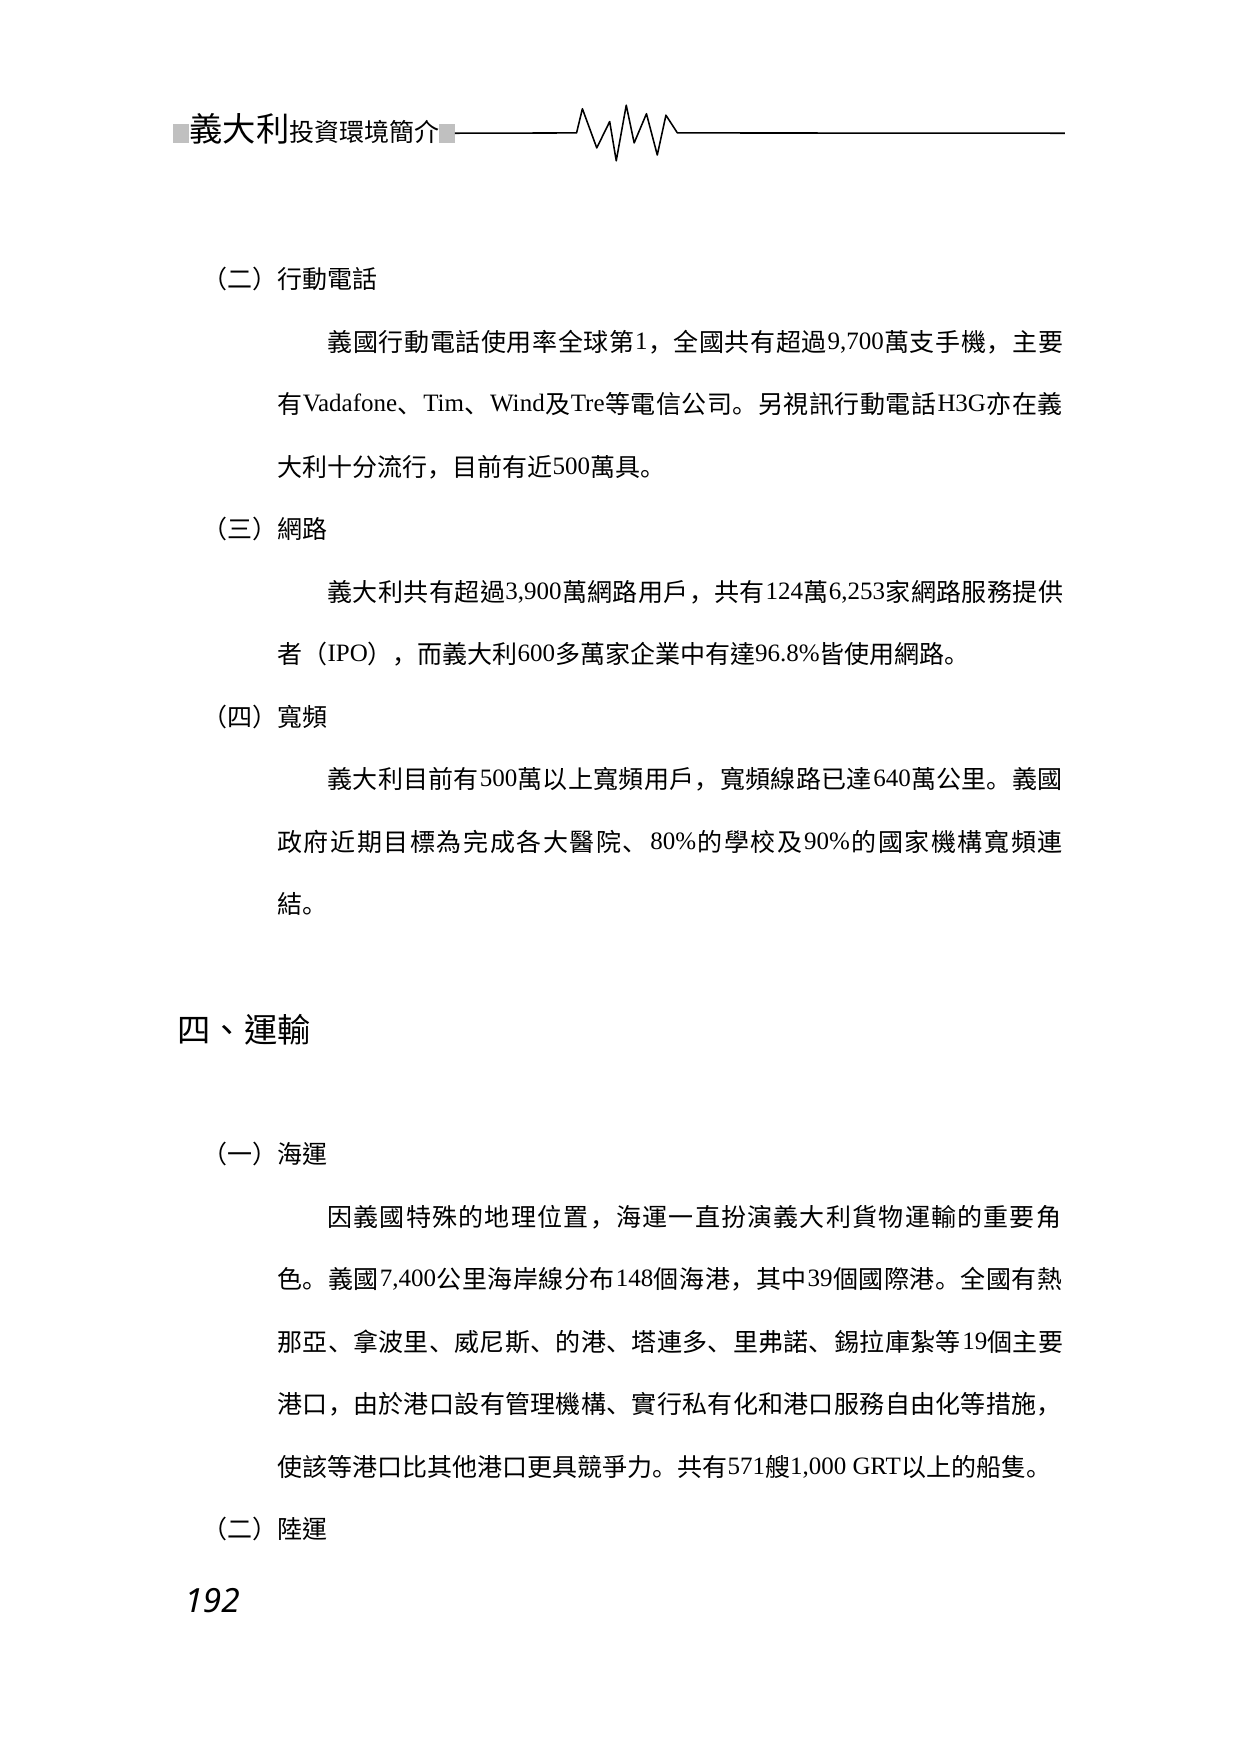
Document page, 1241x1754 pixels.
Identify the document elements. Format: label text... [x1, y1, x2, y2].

text 義大利目前有500萬以上寬頻用戶，寬頻線路已達640萬公里。義國政府近期目標為完成各大醫院、80%的學校及90%的國家機構寬頻連結。 [277, 736, 1063, 924]
text 因義國特殊的地理位置，海運一直扮演義大利貨物運輸的重要角色。義國7,400公里海岸線分布148個海港，其中39個國際港。全國有熱那亞、拿波里、威尼斯、的港、塔連多、里弗諾、錫拉庫紮等19個主要港口，由於港口設有管理機構、實行私有化和港口服務自由化等措施，使該等港口比其他港口更具競爭力。共有571艘1,000 GRT以上的船隻。 [277, 1174, 1063, 1486]
text （三）網路 [202, 486, 1063, 549]
text 四、運輸 [177, 986, 1063, 1049]
text （一）海運 [202, 1111, 1063, 1174]
text （二）行動電話 [202, 236, 1063, 299]
text 義大利共有超過3,900萬網路用戶，共有124萬6,253家網路服務提供者（IPO），而義大利600多萬家企業中有達96.8%皆使用網路。 [277, 549, 1063, 674]
text 義國行動電話使用率全球第1，全國共有超過9,700萬支手機，主要有Vadafone、Tim、Wind及Tre等電信公司。另視訊行動電話H3G亦在義大利十分流行，目前有近500萬具。 [277, 299, 1063, 486]
text （四）寬頻 [202, 674, 1063, 736]
text （二）陸運 [202, 1486, 1063, 1549]
